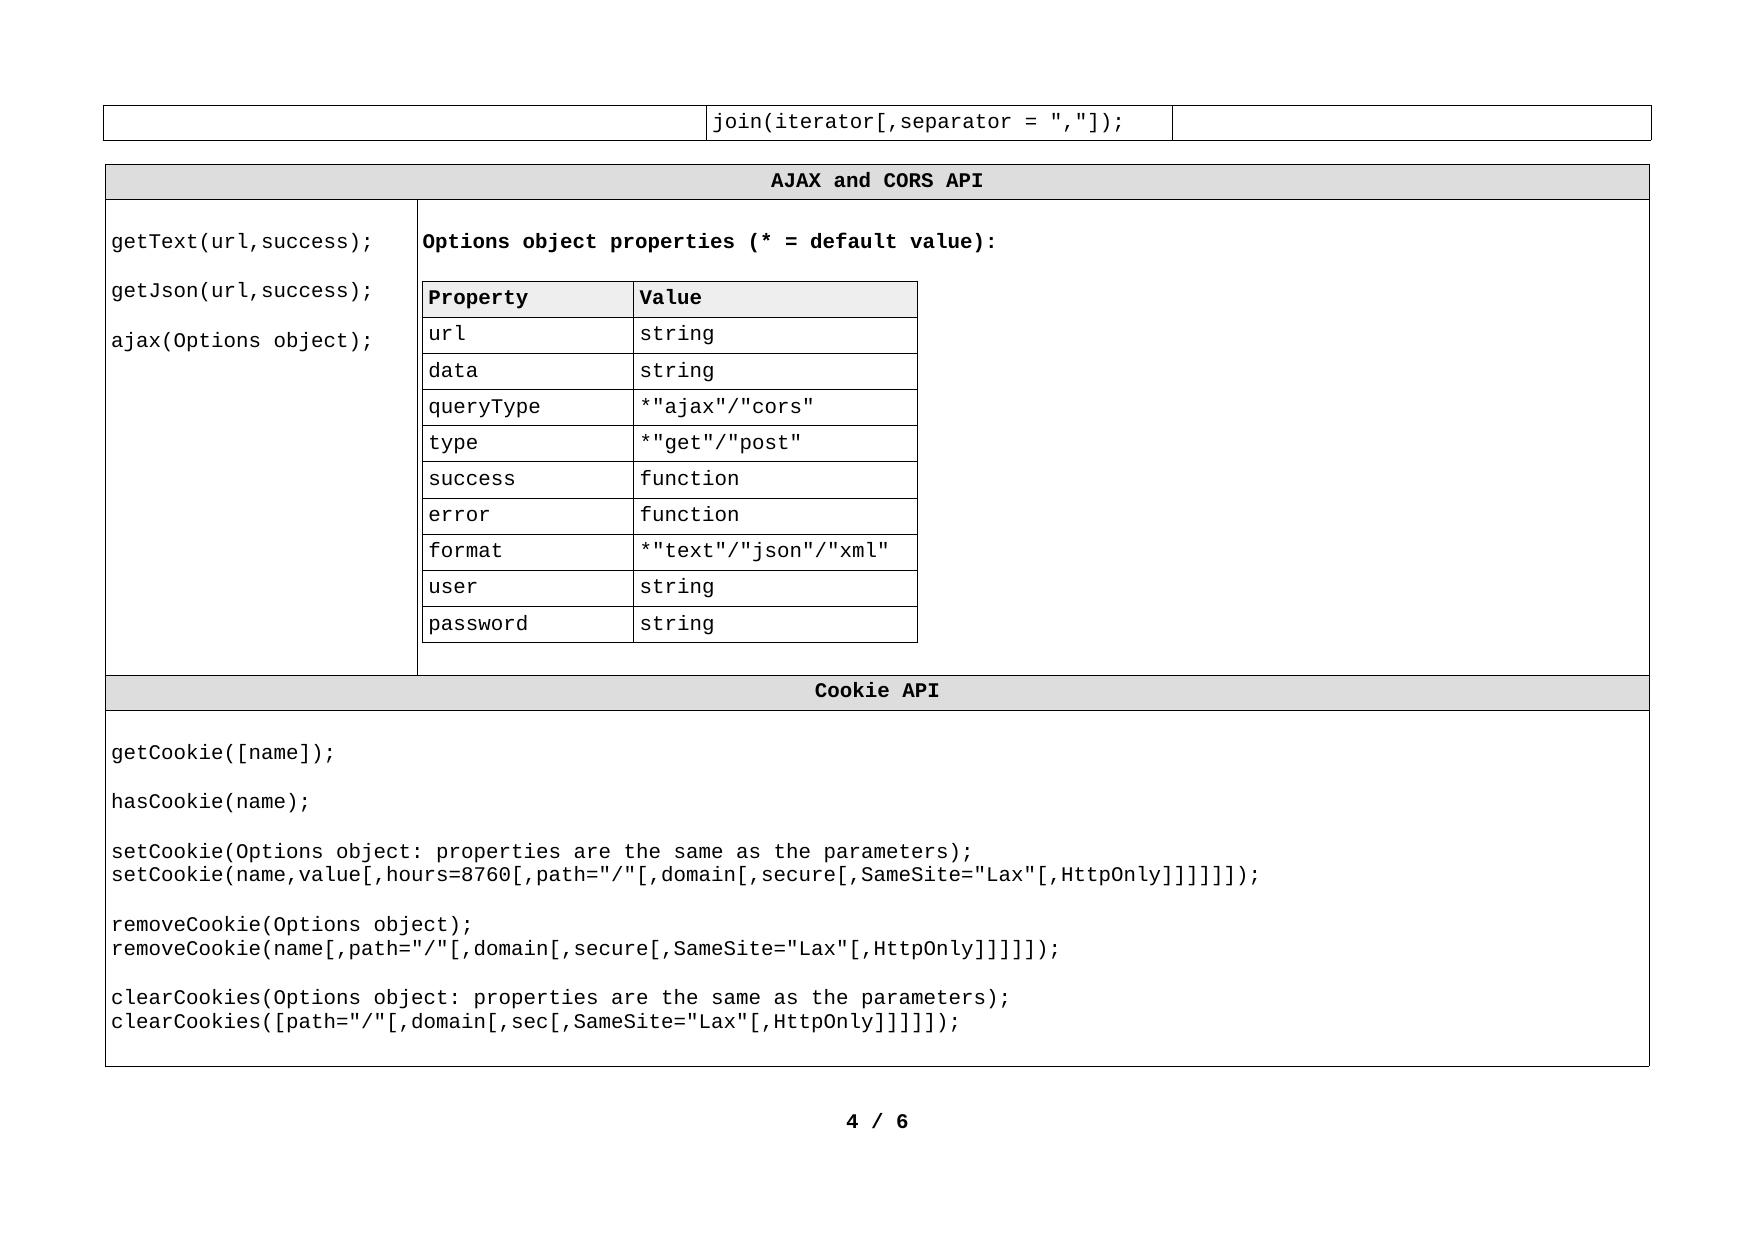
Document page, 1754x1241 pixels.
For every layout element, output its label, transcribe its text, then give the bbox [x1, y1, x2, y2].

table_cell url [423, 318, 633, 353]
table_cell type [423, 426, 633, 461]
table_cell string [634, 318, 917, 353]
table_cell Options object properties (* = default value): [418, 200, 1649, 675]
table_cell string [634, 354, 917, 389]
table_header Property [423, 282, 633, 317]
table_cell getCookie([name]); hasCookie(name); setCookie(Options object: properties are the same as the parameters); setCookie(name,value[,hours=8760[,path="/"[,domain[,secure[,SameSite="Lax"[,HttpOnly]]]]]]); removeCookie(Options object); removeCookie(name[,path="/"[,domain[,secure[,SameSite="Lax"[,HttpOnly]]]]]); clearCookies(Options object: properties are the same as the parameters); clearCookies([path="/"[,domain[,sec[,SameSite="Lax"[,HttpOnly]]]]]); [106, 711, 1649, 1066]
table_cell function [634, 499, 917, 533]
table_cell user [423, 571, 633, 606]
table_cell data [423, 354, 633, 389]
table_cell *"get"/"post" [634, 426, 917, 461]
table_header Value [634, 282, 917, 317]
table_cell string [634, 571, 917, 606]
table_cell *"ajax"/"cors" [634, 390, 917, 425]
table_cell error [423, 499, 633, 533]
table_cell success [423, 462, 633, 497]
table_cell format [423, 535, 633, 570]
table_cell *"text"/"json"/"xml" [634, 535, 917, 570]
table_cell function [634, 462, 917, 497]
table_cell Cookie API [106, 676, 1649, 710]
table_cell [1173, 106, 1651, 140]
table_cell string [634, 607, 917, 642]
table_cell queryType [423, 390, 633, 425]
table_cell password [423, 607, 633, 642]
table_cell getText(url,success); getJson(url,success); ajax(Options object); [106, 200, 417, 675]
table_header AJAX and CORS API [106, 165, 1649, 199]
